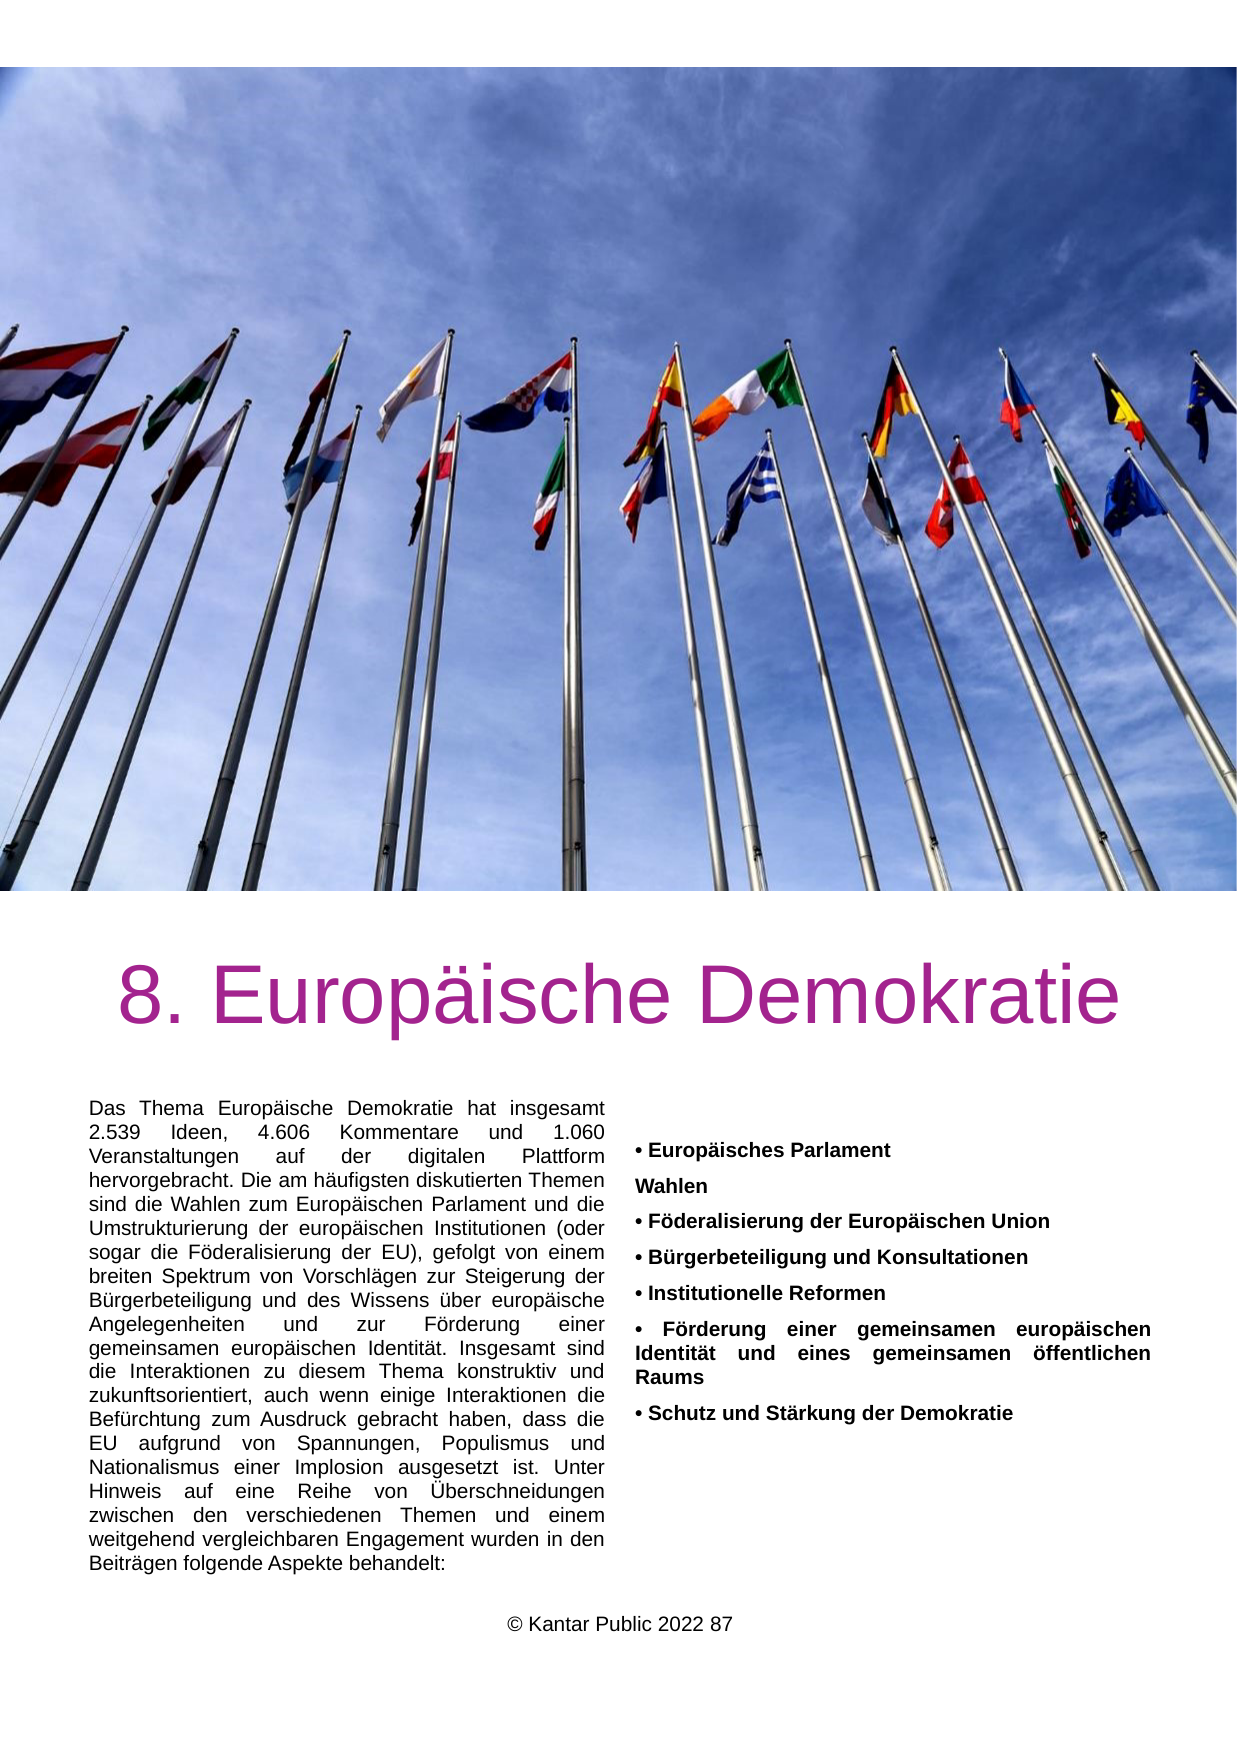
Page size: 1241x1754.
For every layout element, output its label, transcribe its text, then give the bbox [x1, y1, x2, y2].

text • Institutionelle Reformen [635, 1281, 1152, 1305]
text Das Thema Europäische Demokratie hat insgesamt 2.539 Ideen, 4.606 Kommentare und 1.060 Veranstaltungen auf der digitalen Plattform hervorgebracht. Die am häufigsten diskutierten Themen sind die Wahlen zum Europäischen Parlament und die Umstrukturierung der europäischen Institutionen (oder sogar die Föderalisierung der EU), gefolgt von einem breiten Spektrum von Vorschlägen zur Steigerung der Bürgerbeteiligung und des Wissens über europäische Angelegenheiten und zur Förderung einer gemeinsamen europäischen Identität. Insgesamt sind die Interaktionen zu diesem Thema konstruktiv und zukunftsorientiert, auch wenn einige Interaktionen die Befürchtung zum Ausdruck gebracht haben, dass die EU aufgrund von Spannungen, Populismus und Nationalismus einer Implosion ausgesetzt ist. Unter Hinweis auf eine Reihe von Überschneidungen zwischen den verschiedenen Themen und einem weitgehend vergleichbaren Engagement wurden in den Beiträgen folgende Aspekte behandelt: [88, 1096, 605, 1575]
picture [0, 67, 1237, 891]
text • Schutz und Stärkung der Demokratie [635, 1401, 1152, 1424]
text • Bürgerbeteiligung und Konsultationen [635, 1245, 1152, 1269]
subtitle 8. Europäische Demokratie [88, 946, 1152, 1042]
text • Förderung einer gemeinsamen europäischen Identität und eines gemeinsamen öffentlichen Raums [635, 1317, 1152, 1389]
text Wahlen [635, 1173, 1152, 1197]
text • Föderalisierung der Europäischen Union [635, 1209, 1152, 1233]
text • Europäisches Parlament [635, 1138, 1152, 1162]
